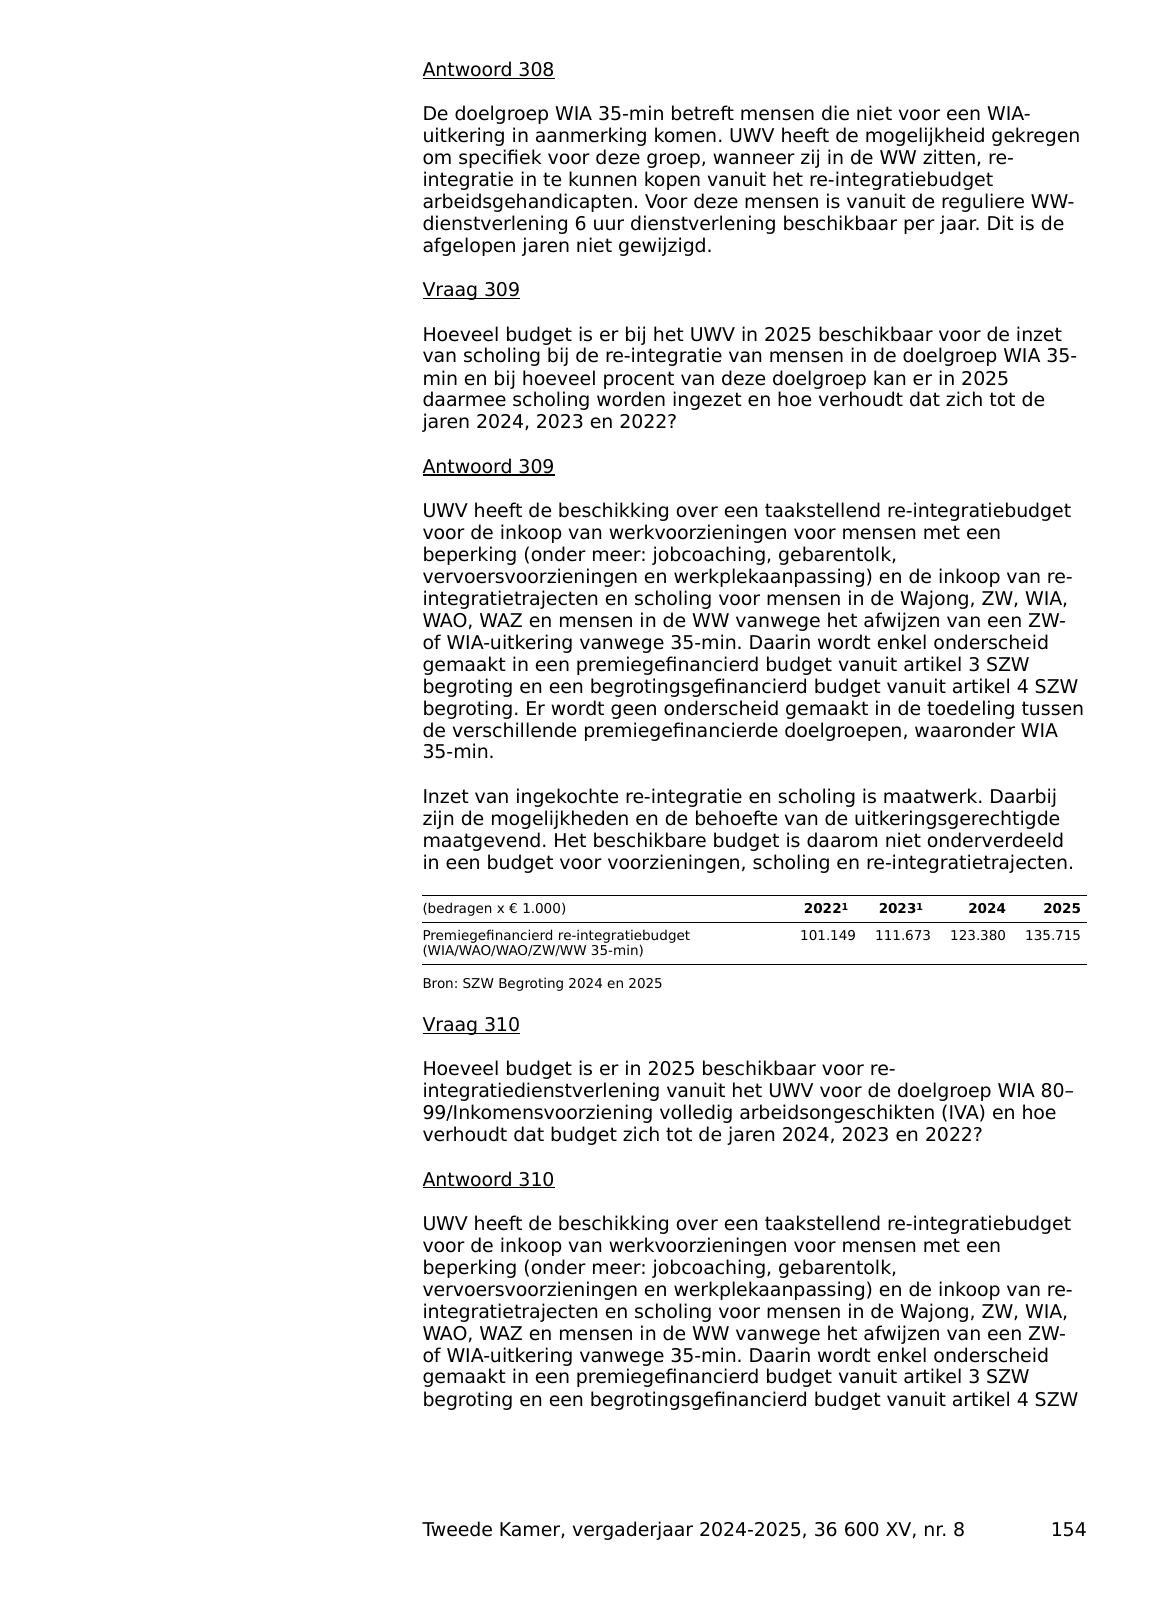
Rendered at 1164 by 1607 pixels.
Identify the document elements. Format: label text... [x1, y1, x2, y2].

table_cell Premiegefinancierd re-integratiebudget (WIA/WAO/WAO/ZW/WW 35-min) [422, 923, 787, 963]
subtitle Antwoord 309 [422, 456, 1087, 477]
subtitle Antwoord 310 [422, 1168, 1087, 1190]
table_cell 101.149 [787, 923, 862, 963]
table_header 2025 [1012, 896, 1087, 922]
text Hoeveel budget is er bij het UWV in 2025 beschikbaar voor de inzet van scholing bij de re-integratie van mensen in de doelgroep WIA 35-min en bij hoeveel procent van deze doelgroep kan er in 2025 daarmee scholing worden ingezet en hoe verhoudt dat zich tot de jaren 2024, 2023 en 2022? [422, 323, 1087, 433]
table_cell Bron: SZW Begroting 2024 en 2025 [422, 965, 1087, 992]
text Hoeveel budget is er in 2025 beschikbaar voor re-integratiedienstverlening vanuit het UWV voor de doelgroep WIA 80–99/Inkomensvoorziening volledig arbeidsongeschikten (IVA) en hoe verhoudt dat budget zich tot de jaren 2024, 2023 en 2022? [422, 1058, 1087, 1146]
text De doelgroep WIA 35-min betreft mensen die niet voor een WIA-uitkering in aanmerking komen. UWV heeft de mogelijkheid gekregen om specifiek voor deze groep, wanneer zij in de WW zitten, re-integratie in te kunnen kopen vanuit het re-integratiebudget arbeidsgehandicapten. Voor deze mensen is vanuit de reguliere WW-dienstverlening 6 uur dienstverlening beschikbaar per jaar. Dit is de afgelopen jaren niet gewijzigd. [422, 103, 1087, 257]
table_cell 111.673 [862, 923, 937, 963]
subtitle Vraag 310 [422, 1014, 1087, 1036]
text UWV heeft de beschikking over een taakstellend re-integratiebudget voor de inkoop van werkvoorzieningen voor mensen met een beperking (onder meer: jobcoaching, gebarentolk, vervoersvoorzieningen en werkplekaanpassing) en de inkoop van re-integratietrajecten en scholing voor mensen in de Wajong, ZW, WIA, WAO, WAZ en mensen in de WW vanwege het afwijzen van een ZW- of WIA-uitkering vanwege 35-min. Daarin wordt enkel onderscheid gemaakt in een premiegefinancierd budget vanuit artikel 3 SZW begroting en een begrotingsgefinancierd budget vanuit artikel 4 SZW [422, 1213, 1087, 1410]
table_header 20221 [787, 896, 862, 922]
table_header 2024 [937, 896, 1012, 922]
text UWV heeft de beschikking over een taakstellend re-integratiebudget voor de inkoop van werkvoorzieningen voor mensen met een beperking (onder meer: jobcoaching, gebarentolk, vervoersvoorzieningen en werkplekaanpassing) en de inkoop van re-integratietrajecten en scholing voor mensen in de Wajong, ZW, WIA, WAO, WAZ en mensen in de WW vanwege het afwijzen van een ZW- of WIA-uitkering vanwege 35-min. Daarin wordt enkel onderscheid gemaakt in een premiegefinancierd budget vanuit artikel 3 SZW begroting en een begrotingsgefinancierd budget vanuit artikel 4 SZW begroting. Er wordt geen onderscheid gemaakt in de toedeling tussen de verschillende premiegefinancierde doelgroepen, waaronder WIA 35-min. [422, 500, 1087, 763]
table_cell 123.380 [937, 923, 1012, 963]
table_header 20231 [862, 896, 937, 922]
subtitle Antwoord 308 [422, 59, 1087, 81]
table_cell 135.715 [1012, 923, 1087, 963]
table_header (bedragen x € 1.000) [422, 896, 787, 922]
text Inzet van ingekochte re-integratie en scholing is maatwerk. Daarbij zijn de mogelijkheden en de behoefte van de uitkeringsgerechtigde maatgevend. Het beschikbare budget is daarom niet onderverdeeld in een budget voor voorzieningen, scholing en re-integratietrajecten. [422, 786, 1087, 873]
subtitle Vraag 309 [422, 279, 1087, 301]
